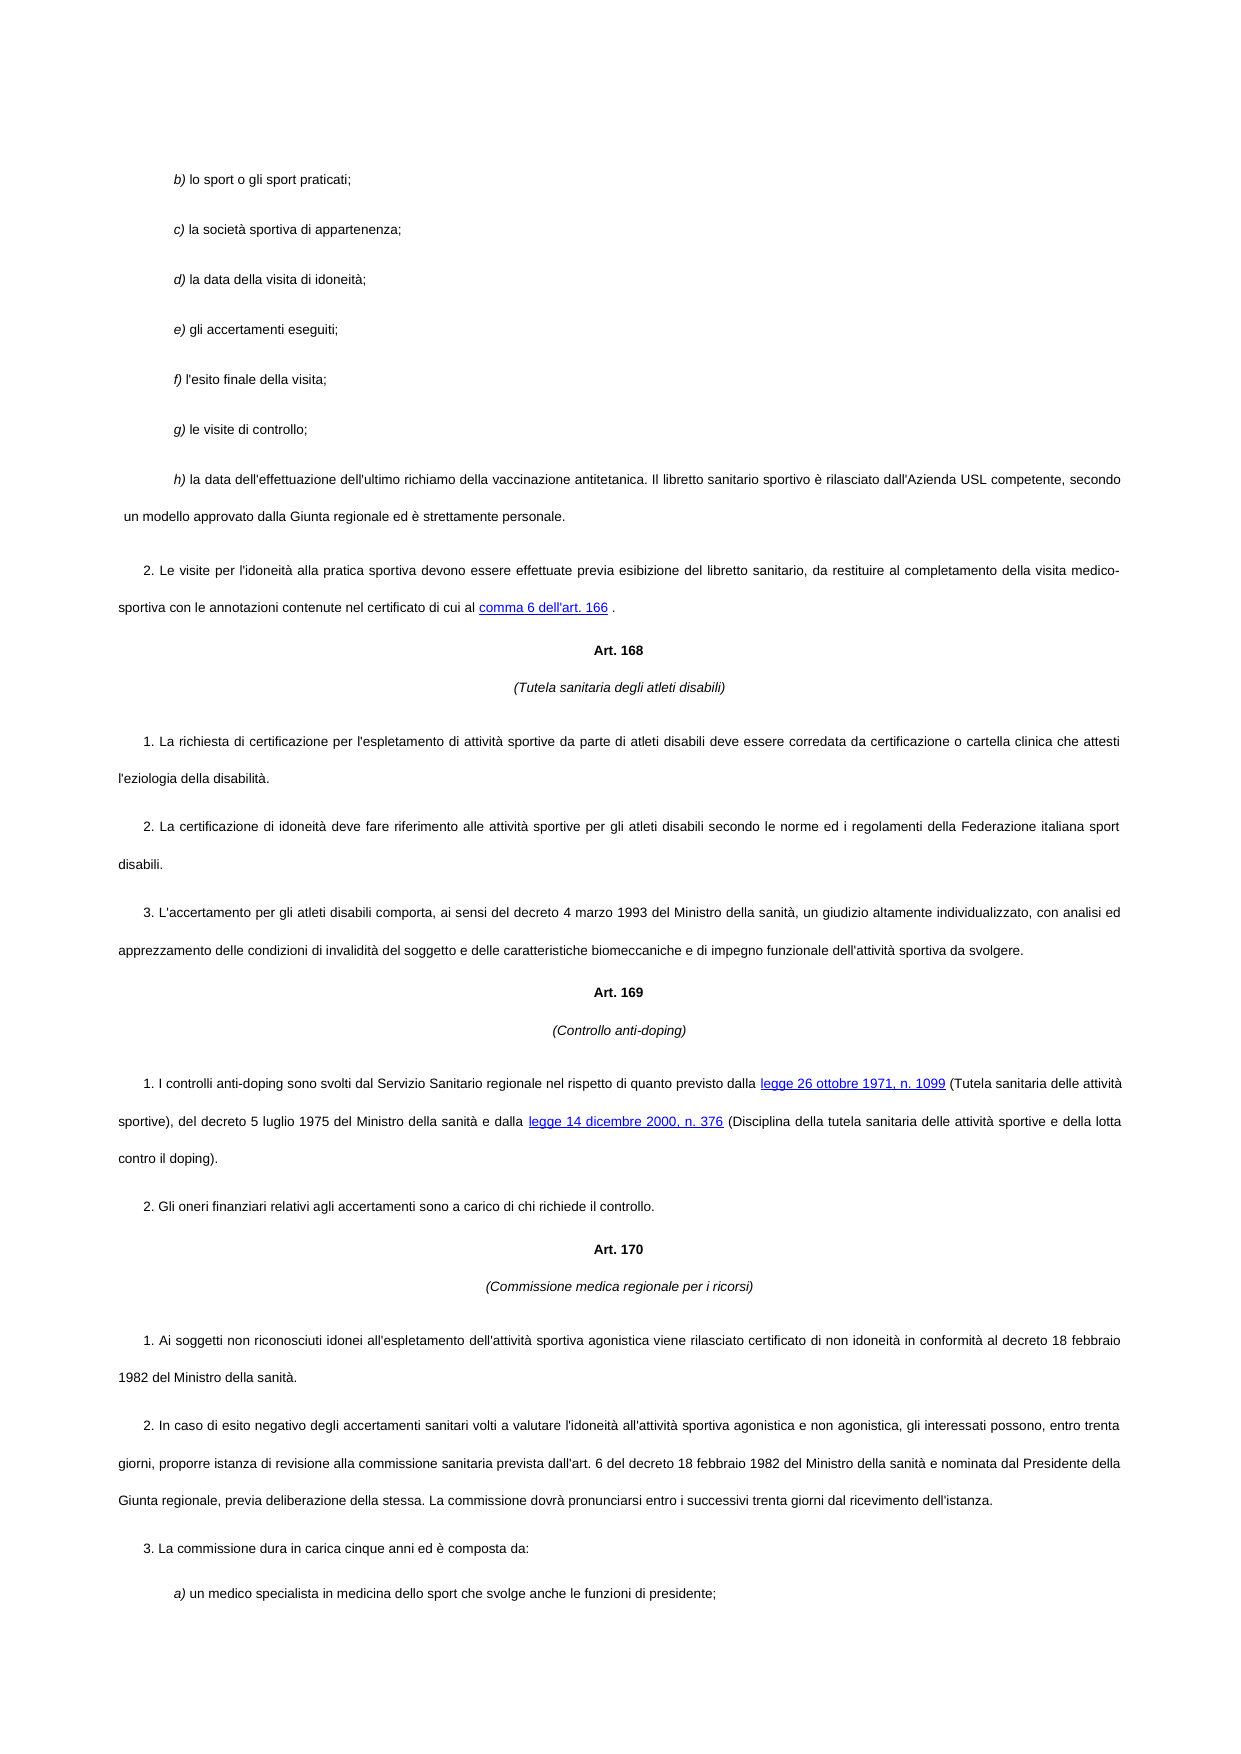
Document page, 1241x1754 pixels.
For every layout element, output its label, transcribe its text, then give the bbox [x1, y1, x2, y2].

table_header b) lo sport o gli sport praticati; c) la società sportiva di appartenenza; d) la data della visita di idoneità; e) gli accertamenti eseguiti; f) l'esito finale della visita; g) le visite di controllo; h) la data dell'effettuazione dell'ultimo richiamo della vaccinazione antitetanica. Il libretto sanitario sportivo è rilasciato dall'Azienda USL competente, secondo un modello approvato dalla Giunta regionale ed è strettamente personale. 2. Le visite per l'idoneità alla pratica sportiva devono essere effettuate previa esibizione del libretto sanitario, da restituire al completamento della visita medico-sportiva con le annotazioni contenute nel certificato di cui al comma 6 dell'art. 166 . Art. 168 (Tutela sanitaria degli atleti disabili) 1. La richiesta di certificazione per l'espletamento di attività sportive da parte di atleti disabili deve essere corredata da certificazione o cartella clinica che attesti l'eziologia della disabilità. 2. La certificazione di idoneità deve fare riferimento alle attività sportive per gli atleti disabili secondo le norme ed i regolamenti della Federazione italiana sport disabili. 3. L'accertamento per gli atleti disabili comporta, ai sensi del decreto 4 marzo 1993 del Ministro della sanità, un giudizio altamente individualizzato, con analisi ed apprezzamento delle condizioni di invalidità del soggetto e delle caratteristiche biomeccaniche e di impegno funzionale dell'attività sportiva da svolgere. Art. 169 (Controllo anti-doping) 1. I controlli anti-doping sono svolti dal Servizio Sanitario regionale nel rispetto di quanto previsto dalla legge 26 ottobre 1971, n. 1099 (Tutela sanitaria delle attività sportive), del decreto 5 luglio 1975 del Ministro della sanità e dalla legge 14 dicembre 2000, n. 376 (Disciplina della tutela sanitaria delle attività sportive e della lotta contro il doping). 2. Gli oneri finanziari relativi agli accertamenti sono a carico di chi richiede il controllo. Art. 170 (Commissione medica regionale per i ricorsi) 1. Ai soggetti non riconosciuti idonei all'espletamento dell'attività sportiva agonistica viene rilasciato certificato di non idoneità in conformità al decreto 18 febbraio 1982 del Ministro della sanità. 2. In caso di esito negativo degli accertamenti sanitari volti a valutare l'idoneità all'attività sportiva agonistica e non agonistica, gli interessati possono, entro trenta giorni, proporre istanza di revisione alla commissione sanitaria prevista dall'art. 6 del decreto 18 febbraio 1982 del Ministro della sanità e nominata dal Presidente della Giunta regionale, previa deliberazione della stessa. La commissione dovrà pronunciarsi entro i successivi trenta giorni dal ricevimento dell'istanza. 3. La commissione dura in carica cinque anni ed è composta da: a) un medico specialista in medicina dello sport che svolge anche le funzioni di presidente; [118, 148, 1122, 1612]
